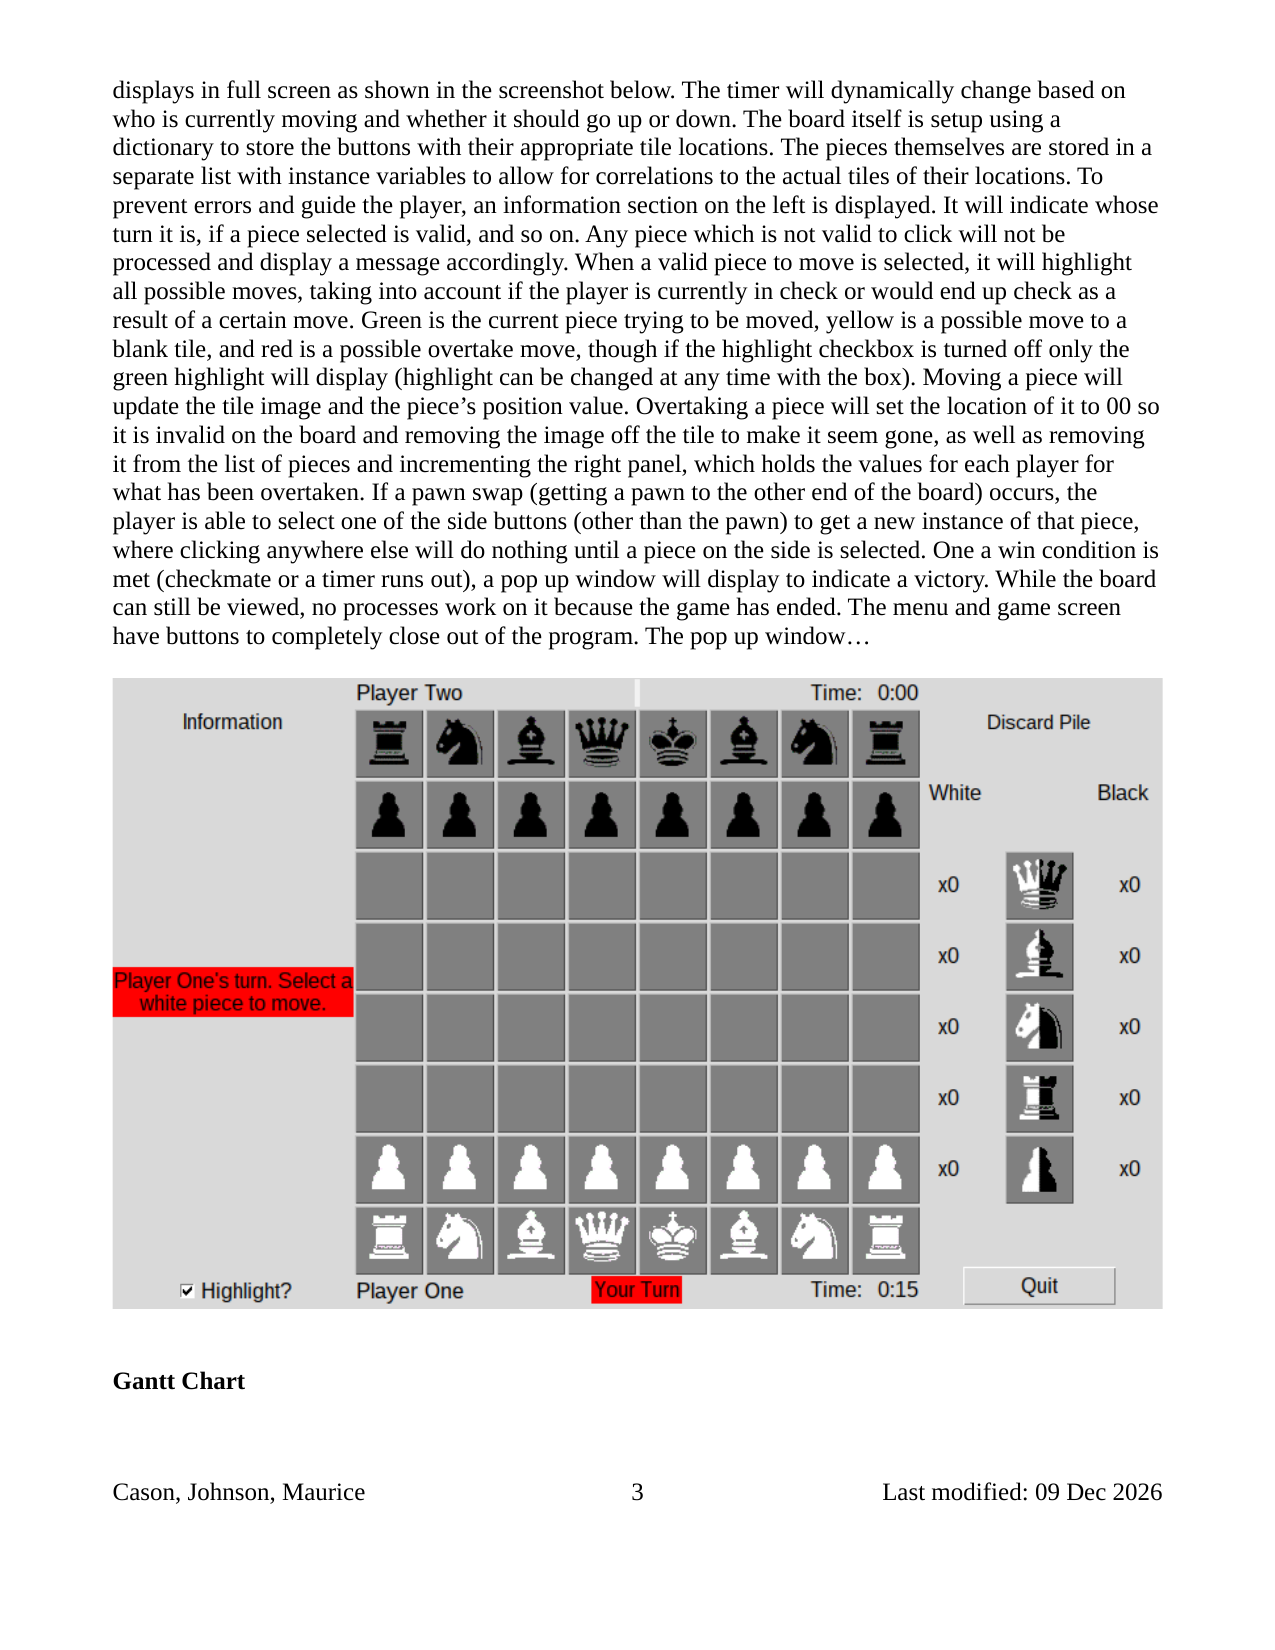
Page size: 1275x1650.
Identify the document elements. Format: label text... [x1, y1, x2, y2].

text displays in full screen as shown in the screenshot below. The timer will dynamically change based on who is currently moving and whether it should go up or down. The board itself is setup using a dictionary to store the buttons with their appropriate tile locations. The pieces themselves are stored in a separate list with instance variables to allow for correlations to the actual tiles of their locations. To prevent errors and guide the player, an information section on the left is displayed. It will indicate whose turn it is, if a piece selected is valid, and so on. Any piece which is not valid to click will not be processed and display a message accordingly. When a valid piece to move is selected, it will highlight all possible moves, taking into account if the player is currently in check or would end up check as a result of a certain move. Green is the current piece trying to be moved, yellow is a possible move to a blank tile, and red is a possible overtake move, though if the highlight checkbox is turned off only the green highlight will display (highlight can be changed at any time with the box). Moving a piece will update the tile image and the piece’s position value. Overtaking a piece will set the location of it to 00 so it is invalid on the board and removing the image off the tile to make it seem gone, as well as removing it from the list of pieces and incrementing the right panel, which holds the values for each player for what has been overtaken. If a pawn swap (getting a pawn to the other end of the board) occurs, the player is able to select one of the side buttons (other than the pawn) to get a new instance of that piece, where clicking anywhere else will do nothing until a piece on the side is selected. One a win condition is met (checkmate or a timer runs out), a pop up window will display to indicate a victory. While the board can still be viewed, no processes work on it because the game has ended. The menu and game screen have buttons to completely close out of the program. The pop up window… [112, 75, 1162, 650]
text Gantt Chart [112, 1366, 1162, 1395]
